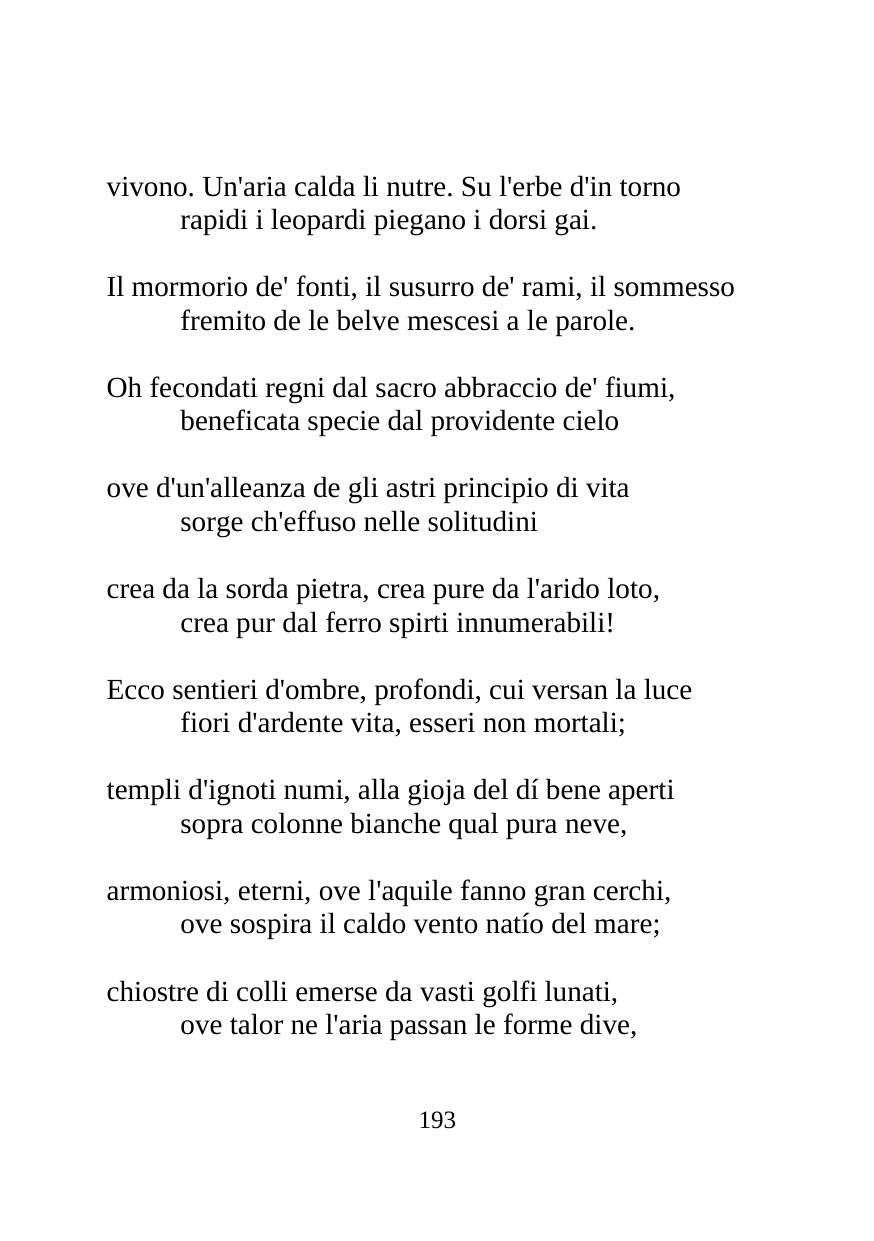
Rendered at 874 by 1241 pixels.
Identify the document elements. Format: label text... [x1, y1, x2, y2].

text fremito de le belve mescesi a le parole. [106, 303, 768, 336]
text ove sospira il caldo vento natío del mare; [180, 907, 768, 940]
text Oh fecondati regni dal sacro abbraccio de' fiumi, [106, 370, 768, 403]
text armoniosi, eterni, ove l'aquile fanno gran cerchi, [106, 873, 768, 907]
text chiostre di colli emerse da vasti golfi lunati, [106, 974, 768, 1007]
text fiori d'ardente vita, esseri non mortali; [106, 705, 768, 739]
text rapidi i leopardi piegano i dorsi gai. [106, 202, 768, 236]
text vivono. Un'aria calda li nutre. Su l'erbe d'in torno [106, 169, 768, 202]
text crea da la sorda pietra, crea pure da l'arido loto, [106, 571, 768, 605]
text Ecco sentieri d'ombre, profondi, cui versan la luce [106, 672, 768, 705]
text Il mormorio de' fonti, il susurro de' rami, il sommesso [106, 269, 768, 303]
text sorge ch'effuso nelle solitudini [106, 504, 768, 538]
text sopra colonne bianche qual pura neve, [106, 806, 768, 839]
text beneficata specie dal providente cielo [180, 403, 768, 437]
text templi d'ignoti numi, alla gioja del dí bene aperti [106, 772, 768, 806]
text ove talor ne l'aria passan le forme dive, [106, 1007, 768, 1041]
text ove d'un'alleanza de gli astri principio di vita [106, 471, 768, 504]
text crea pur dal ferro spirti innumerabili! [106, 605, 768, 638]
